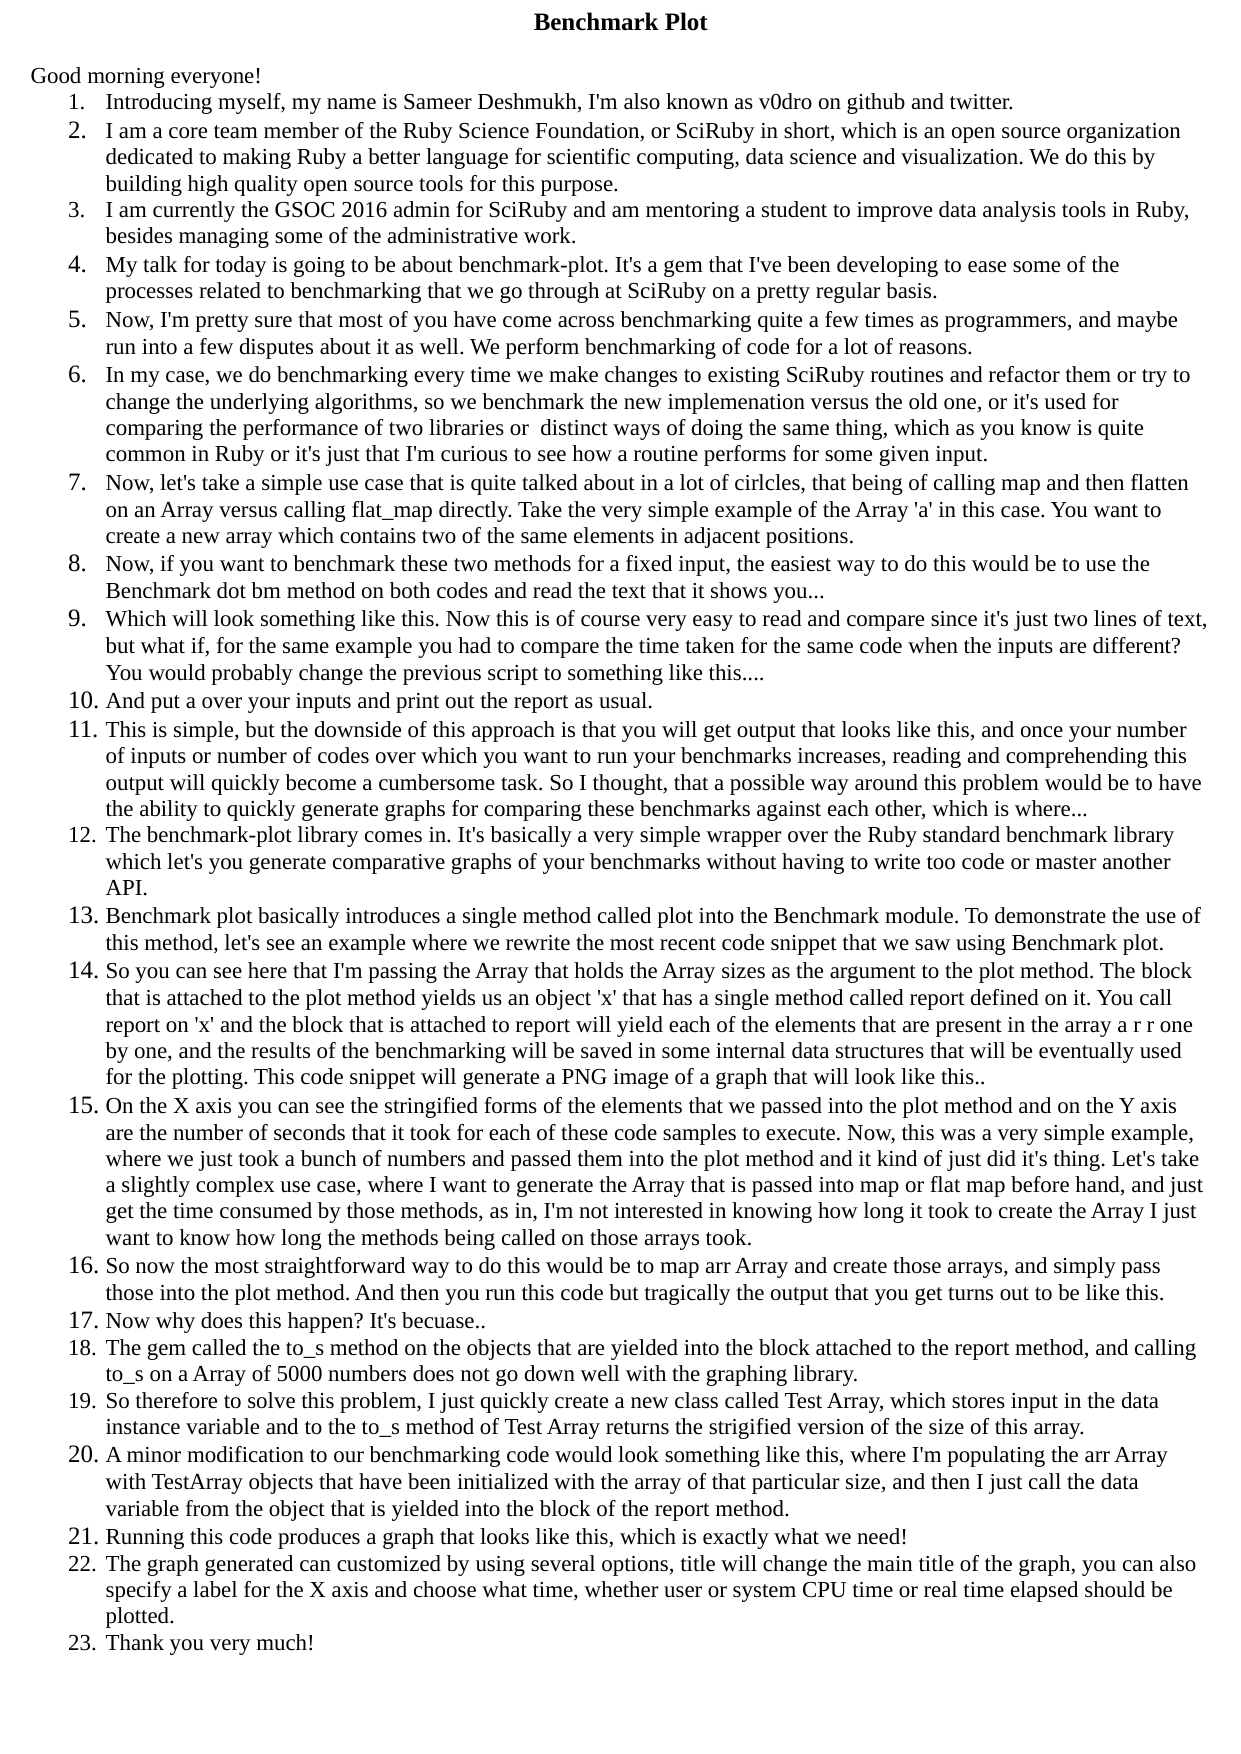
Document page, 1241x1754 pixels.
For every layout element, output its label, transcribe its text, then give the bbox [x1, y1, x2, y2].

list Now, if you want to benchmark these two methods for a fixed input, the easiest way to do this would be to use the Benchmark dot bm method on both codes and read the text that it shows you... [68, 548, 1211, 603]
list Introducing myself, my name is Sameer Deshmukh, I'm also known as v0dro on github and twitter. [68, 88, 1211, 115]
list And put a over your inputs and print out the report as usual. [68, 685, 1211, 714]
list I am currently the GSOC 2016 admin for SciRuby and am mentoring a student to improve data analysis tools in Ruby, besides managing some of the administrative work. [68, 196, 1211, 249]
list Which will look something like this. Now this is of course very easy to read and compare since it's just two lines of text, but what if, for the same example you had to compare the time taken for the same code when the inputs are different? You would probably change the previous script to something like this.... [68, 603, 1211, 685]
list My talk for today is going to be about benchmark-plot. It's a gem that I've been developing to ease some of the processes related to benchmarking that we go through at SciRuby on a pretty regular basis. [68, 249, 1211, 304]
list Benchmark plot basically introduces a single method called plot into the Benchmark module. To demonstrate the use of this method, let's see an example where we rewrite the most recent code snippet that we saw using Benchmark plot. [68, 901, 1211, 956]
list So you can see here that I'm passing the Array that holds the Array sizes as the argument to the plot method. The block that is attached to the plot method yields us an object 'x' that has a single method called report defined on it. You call report on 'x' and the block that is attached to report will yield each of the elements that are present in the array a r r one by one, and the results of the benchmarking will be saved in some internal data structures that will be eventually used for the plotting. This code snippet will generate a PNG image of a graph that will look like this.. [68, 956, 1211, 1090]
list The benchmark-plot library comes in. It's basically a very simple wrapper over the Ruby standard benchmark library which let's you generate comparative graphs of your benchmarks without having to write too code or master another API. [68, 821, 1211, 901]
list On the X axis you can see the stringified forms of the elements that we passed into the plot method and on the Y axis are the number of seconds that it took for each of these code samples to execute. Now, this was a very simple example, where we just took a bunch of numbers and passed them into the plot method and it kind of just did it's thing. Let's take a slightly complex use case, where I want to generate the Array that is passed into map or flat map before hand, and just get the time consumed by those methods, as in, I'm not interested in knowing how long it took to create the Array I just want to know how long the methods being called on those arrays took. [68, 1090, 1211, 1250]
text Benchmark Plot [30, 7, 1211, 36]
list The graph generated can customized by using several options, title will change the main title of the graph, you can also specify a label for the X axis and choose what time, whether user or system CPU time or real time elapsed should be plotted. [68, 1550, 1211, 1629]
list The gem called the to_s method on the objects that are yielded into the block attached to the report method, and calling to_s on a Array of 5000 numbers does not go down well with the graphing library. [68, 1334, 1211, 1387]
list Now, let's take a simple use case that is quite talked about in a lot of cirlcles, that being of calling map and then flatten on an Array versus calling flat_map directly. Take the very simple example of the Array 'a' in this case. You want to create a new array which contains two of the same elements in adjacent positions. [68, 467, 1211, 548]
list Now why does this happen? It's becuase.. [68, 1305, 1211, 1334]
list I am a core team member of the Ruby Science Foundation, or SciRuby in short, which is an open source organization dedicated to making Ruby a better language for scientific computing, data science and visualization. We do this by building high quality open source tools for this purpose. [68, 115, 1211, 196]
text Good morning everyone! [30, 62, 1211, 88]
list Running this code produces a graph that looks like this, which is exactly what we need! [68, 1521, 1211, 1550]
list In my case, we do benchmarking every time we make changes to existing SciRuby routines and refactor them or try to change the underlying algorithms, so we benchmark the new implemenation versus the old one, or it's used for comparing the performance of two libraries or distinct ways of doing the same thing, which as you know is quite common in Ruby or it's just that I'm curious to see how a routine performs for some given input. [68, 359, 1211, 467]
list Thank you very much! [68, 1629, 1211, 1655]
list So therefore to solve this problem, I just quickly create a new class called Test Array, which stores input in the data instance variable and to the to_s method of Test Array returns the strigified version of the size of this array. [68, 1387, 1211, 1439]
list This is simple, but the downside of this approach is that you will get output that looks like this, and once your number of inputs or number of codes over which you want to run your benchmarks increases, reading and comprehending this output will quickly become a cumbersome task. So I thought, that a possible way around this problem would be to have the ability to quickly generate graphs for comparing these benchmarks against each other, which is where... [68, 714, 1211, 821]
list So now the most straightforward way to do this would be to map arr Array and create those arrays, and simply pass those into the plot method. And then you run this code but tragically the output that you get turns out to be like this. [68, 1250, 1211, 1305]
list Now, I'm pretty sure that most of you have come across benchmarking quite a few times as programmers, and maybe run into a few disputes about it as well. We perform benchmarking of code for a lot of reasons. [68, 304, 1211, 359]
list A minor modification to our benchmarking code would look something like this, where I'm populating the arr Array with TestArray objects that have been initialized with the array of that particular size, and then I just call the data variable from the object that is yielded into the block of the report method. [68, 1439, 1211, 1521]
